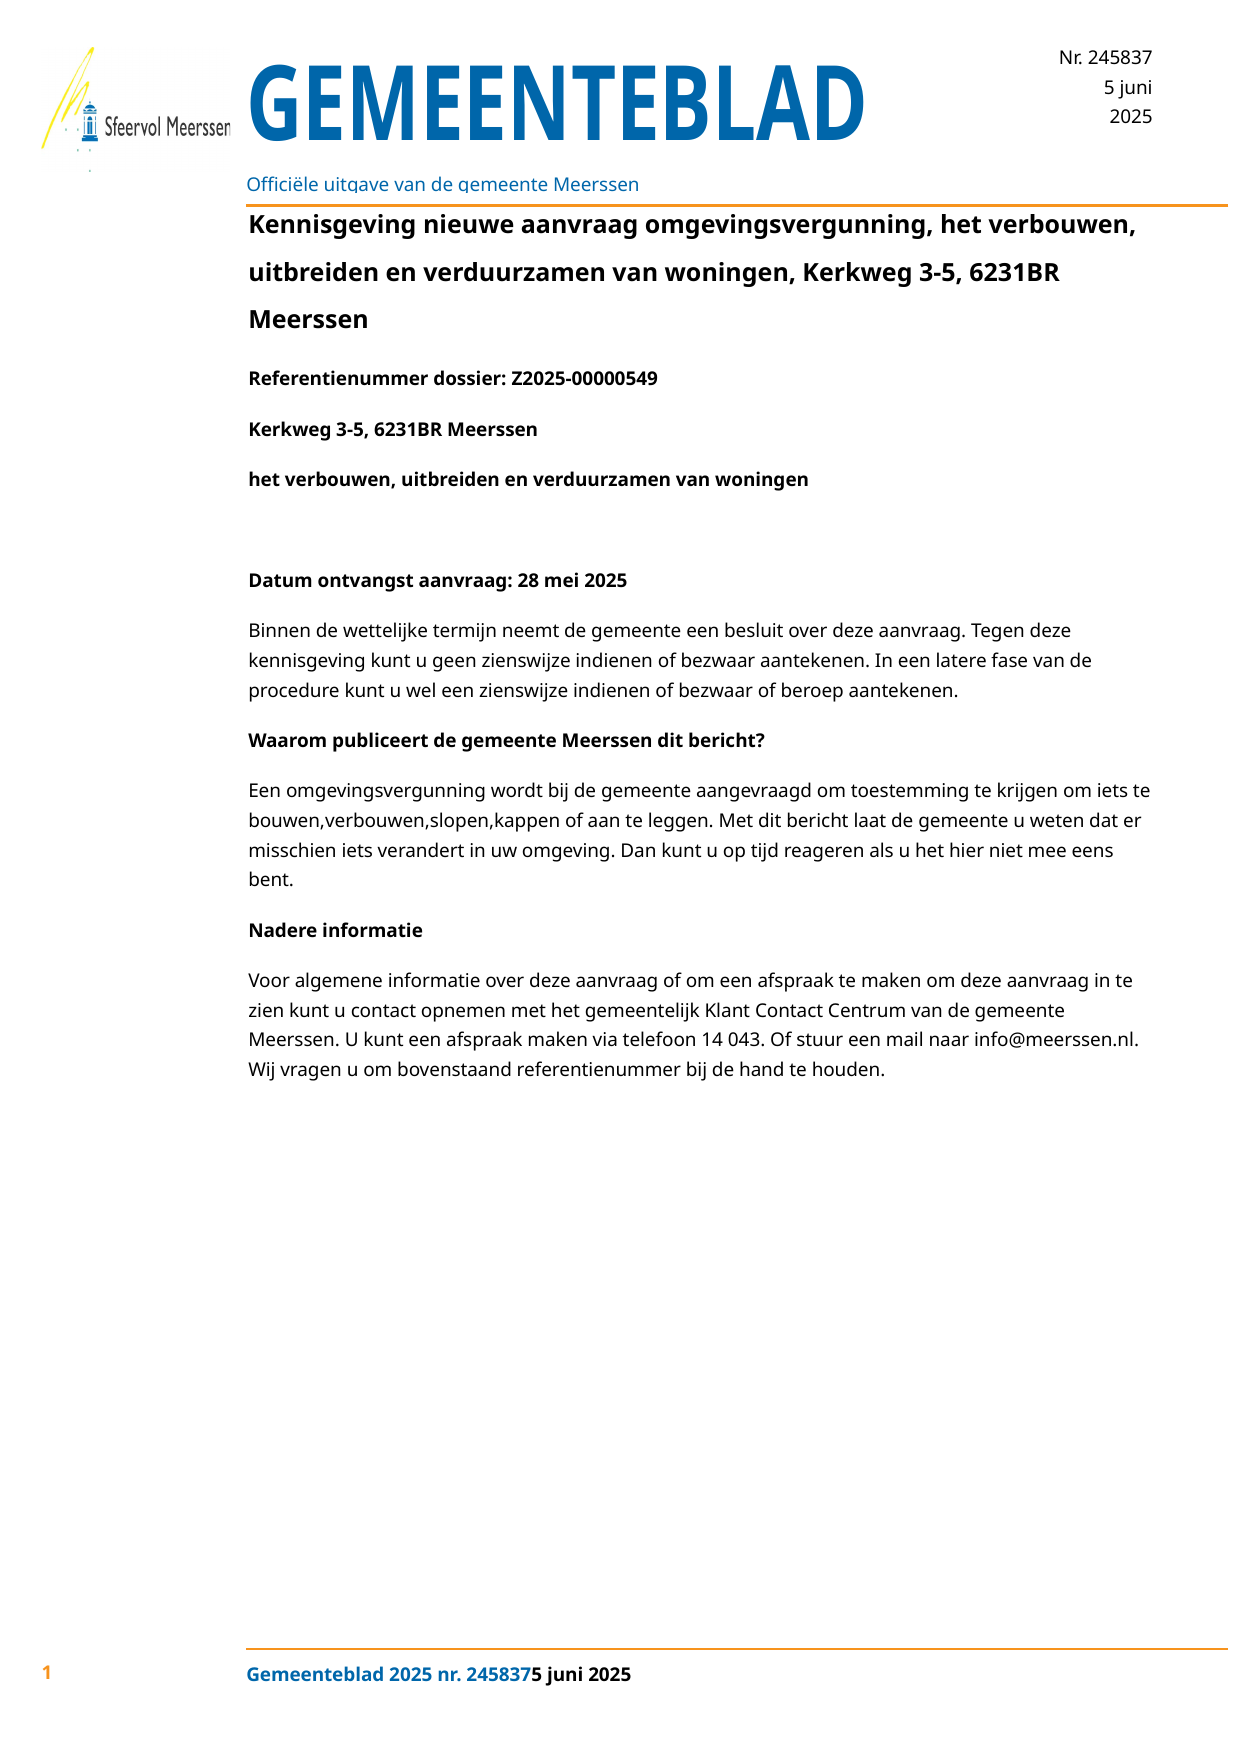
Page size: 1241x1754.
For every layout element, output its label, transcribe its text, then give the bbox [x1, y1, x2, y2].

text Kennisgeving nieuwe aanvraag omgevingsvergunning, het verbouwen, uitbreiden en verduurzamen van woningen, Kerkweg 3-5, 6231BR Meerssen [248, 207, 1152, 336]
text Waarom publiceert de gemeente Meerssen dit bericht? [248, 727, 1152, 753]
text het verbouwen, uitbreiden en verduurzamen van woningen [248, 466, 1152, 492]
text Referentienummer dossier: Z2025-00000549 [248, 366, 1152, 391]
text Datum ontvangst aanvraag: 28 mei 2025 [248, 567, 1152, 593]
text Een omgevingsvergunning wordt bij de gemeente aangevraagd om toestemming te krijgen om iets te bouwen,verbouwen,slopen,kappen of aan te leggen. Met dit bericht laat de gemeente u weten dat er misschien iets verandert in uw omgeving. Dan kunt u op tijd reageren als u het hier niet mee eens bent. [248, 778, 1152, 892]
text Binnen de wettelijke termijn neemt de gemeente een besluit over deze aanvraag. Tegen deze kennisgeving kunt u geen zienswijze indienen of bezwaar aantekenen. In een latere fase van de procedure kunt u wel een zienswijze indienen of bezwaar of beroep aantekenen. [248, 618, 1152, 702]
picture [41, 47, 231, 172]
text Voor algemene informatie over deze aanvraag of om een afspraak te maken om deze aanvraag in te zien kunt u contact opnemen met het gemeentelijk Klant Contact Centrum van de gemeente Meerssen. U kunt een afspraak maken via telefoon 14 043. Of stuur een mail naar info@meerssen.nl. Wij vragen u om bovenstaand referentienummer bij de hand te houden. [248, 967, 1152, 1082]
text Nadere informatie [248, 917, 1152, 942]
text Kerkweg 3-5, 6231BR Meerssen [248, 416, 1152, 442]
